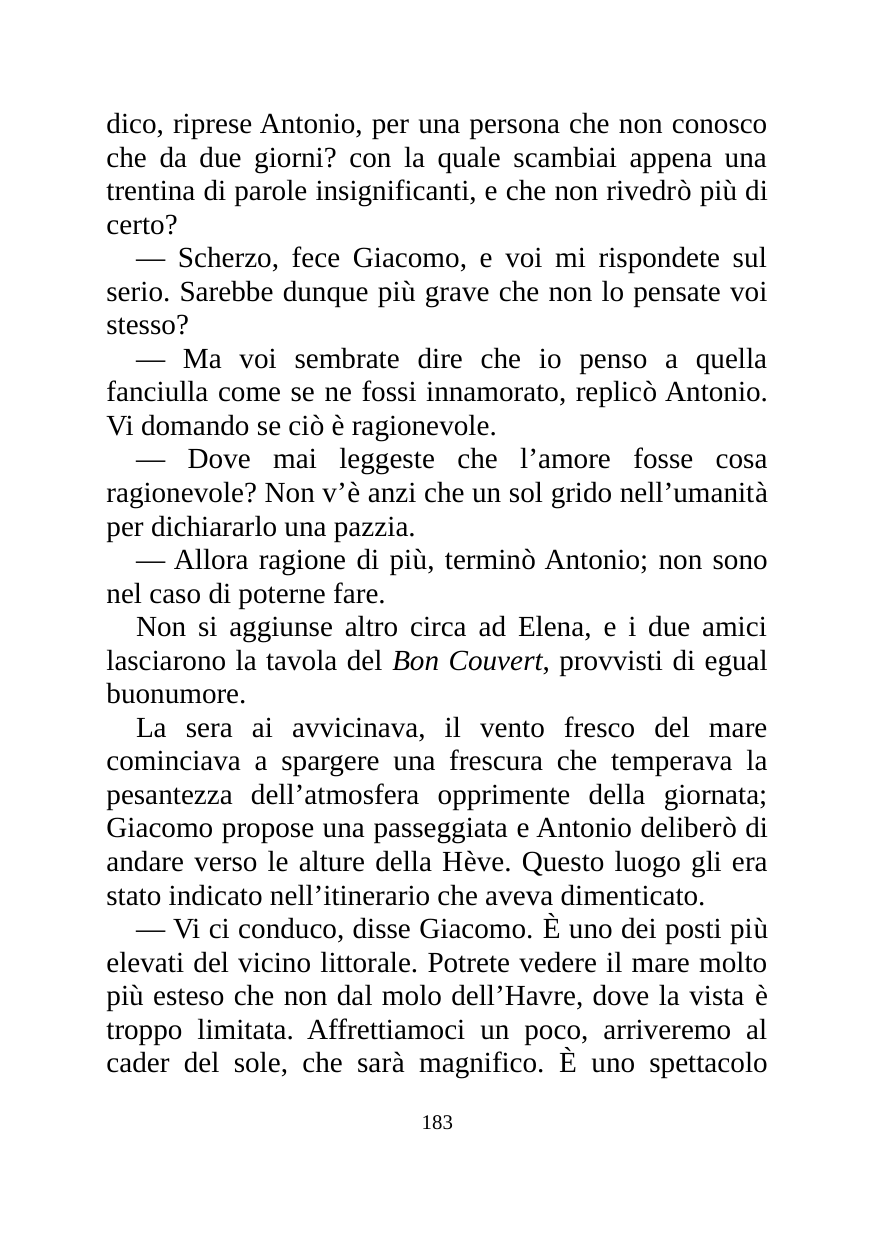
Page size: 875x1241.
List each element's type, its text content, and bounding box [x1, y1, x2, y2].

text — Allora ragione di più, terminò Antonio; non sono nel caso di poterne fare. [106, 542, 768, 609]
text — Scherzo, fece Giacomo, e voi mi rispondete sul serio. Sarebbe dunque più grave che non lo pensate voi stesso? [106, 240, 768, 341]
text — Vi ci conduco, disse Giacomo. È uno dei posti più elevati del vicino littorale. Potrete vedere il mare molto più esteso che non dal molo dell’Havre, dove la vista è troppo limitata. Affrettiamoci un poco, arriveremo al cader del sole, che sarà magnifico. È uno spettacolo [106, 911, 768, 1079]
text La sera ai avvicinava, il vento fresco del mare cominciava a spargere una frescura che temperava la pesantezza dell’atmosfera opprimente della giornata; Giacomo propose una passeggiata e Antonio deliberò di andare verso le alture della Hève. Questo luogo gli era stato indicato nell’itinerario che aveva dimenticato. [106, 710, 768, 911]
text Non si aggiunse altro circa ad Elena, e i due amici lasciarono la tavola del Bon Couvert, provvisti di egual buonumore. [106, 609, 768, 710]
text dico, riprese Antonio, per una persona che non conosco che da due giorni? con la quale scambiai appena una trentina di parole insignificanti, e che non rivedrò più di certo? [106, 106, 768, 240]
text — Ma voi sembrate dire che io penso a quella fanciulla come se ne fossi innamorato, replicò Antonio. Vi domando se ciò è ragionevole. [106, 341, 768, 442]
text — Dove mai leggeste che l’amore fosse cosa ragionevole? Non v’è anzi che un sol grido nell’umanità per dichiararlo una pazzia. [106, 442, 768, 542]
